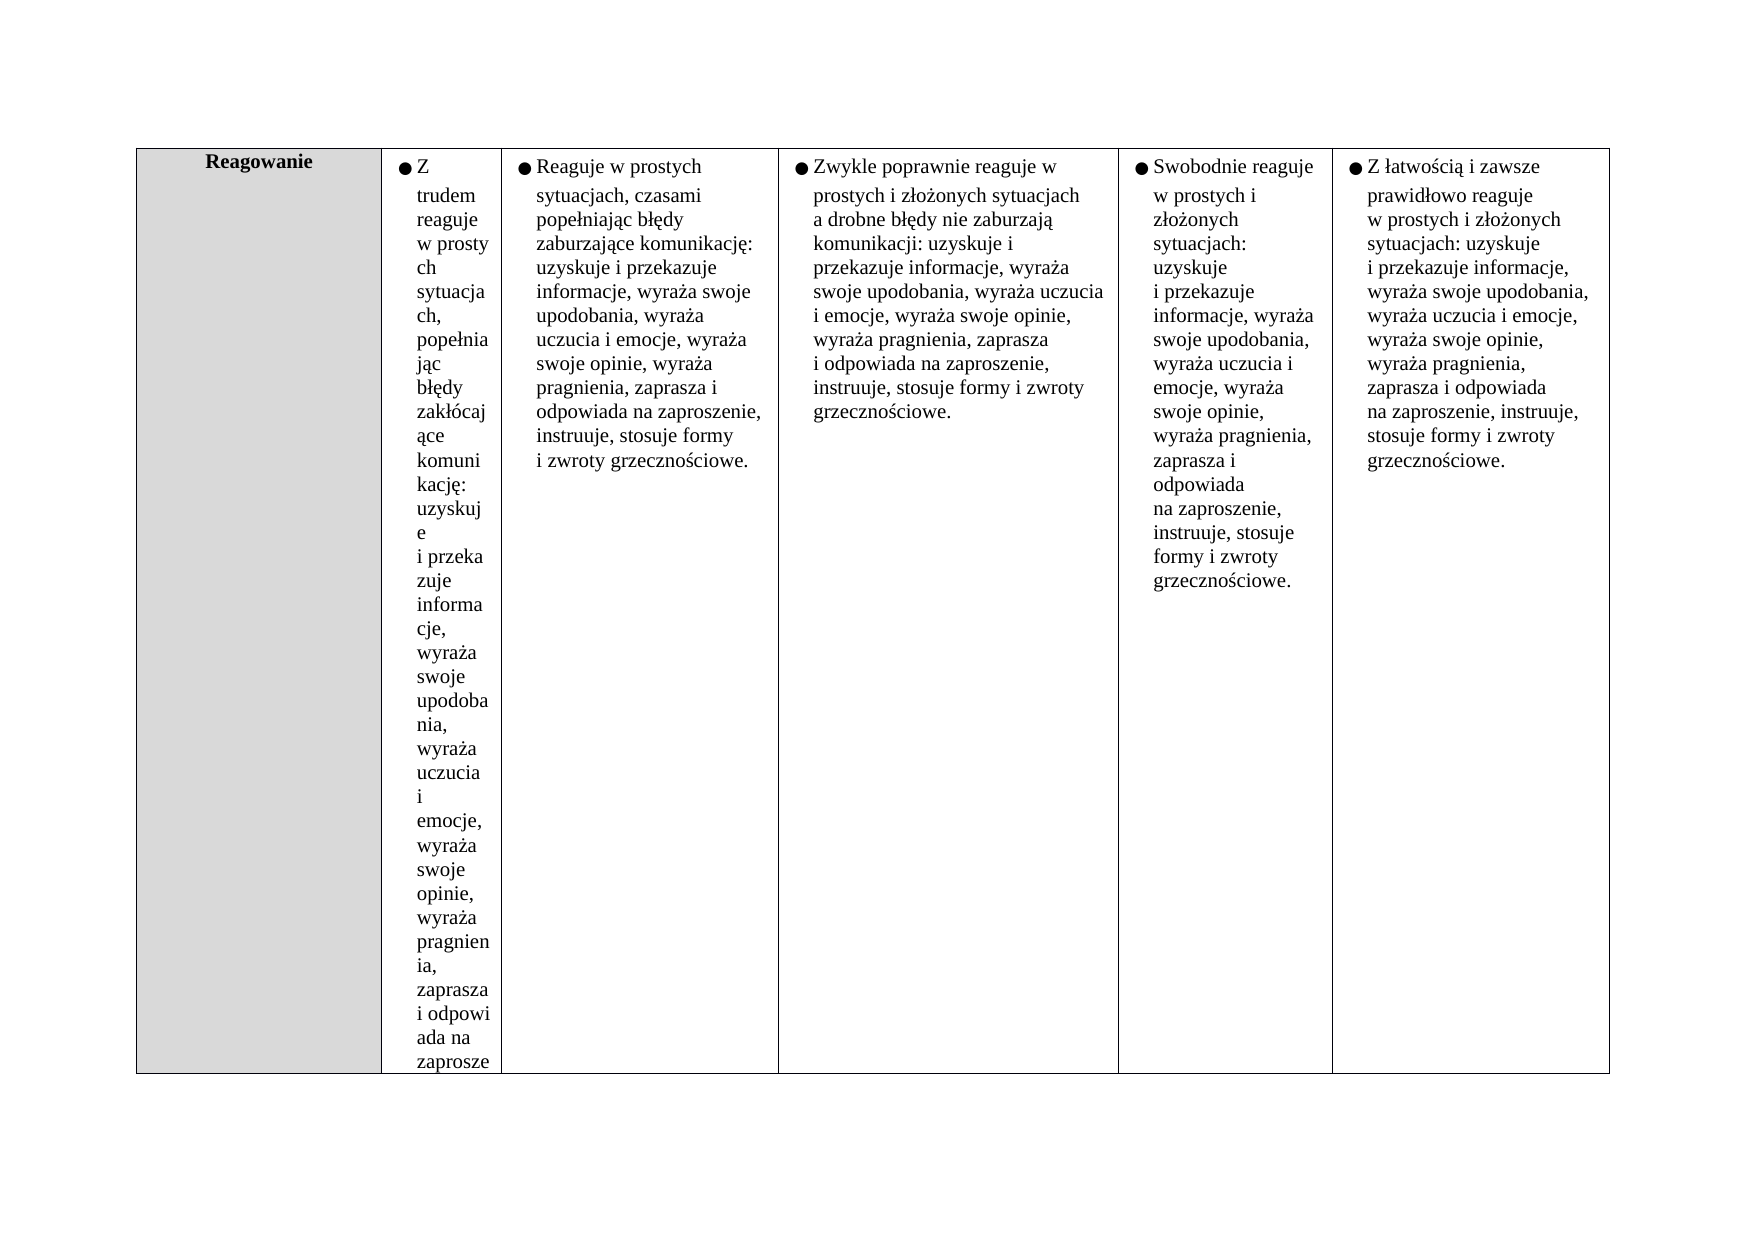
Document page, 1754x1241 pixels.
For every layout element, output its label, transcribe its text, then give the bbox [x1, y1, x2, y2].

table_cell Zwykle poprawnie reaguje w prostych i złożonych sytuacjach a drobne błędy nie zaburzają komunikacji: uzyskuje i przekazuje informacje, wyraża swoje upodobania, wyraża uczucia i emocje, wyraża swoje opinie, wyraża pragnienia, zaprasza i odpowiada na zaproszenie, instruuje, stosuje formy i zwroty grzecznościowe. [779, 149, 1118, 1073]
table_cell Swobodnie reaguje w prostych i złożonych sytuacjach: uzyskuje i przekazuje informacje, wyraża swoje upodobania, wyraża uczucia i emocje, wyraża swoje opinie, wyraża pragnienia, zaprasza i odpowiada na zaproszenie, instruuje, stosuje formy i zwroty grzecznościowe. [1119, 149, 1332, 1073]
table_cell Reaguje w prostych sytuacjach, czasami popełniając błędy zaburzające komunikację: uzyskuje i przekazuje informacje, wyraża swoje upodobania, wyraża uczucia i emocje, wyraża swoje opinie, wyraża pragnienia, zaprasza i odpowiada na zaproszenie, instruuje, stosuje formy i zwroty grzecznościowe. [502, 149, 778, 1073]
table_cell Z trudem reaguje w prostych sytuacjach, popełniając błędy zakłócające komunikację: uzyskuje i przekazuje informacje, wyraża swoje upodobania, wyraża uczucia i emocje, wyraża swoje opinie, wyraża pragnienia, zaprasza i odpowiada na zaprosze [382, 149, 501, 1073]
table_cell Z łatwością i zawsze prawidłowo reaguje w prostych i złożonych sytuacjach: uzyskuje i przekazuje informacje, wyraża swoje upodobania, wyraża uczucia i emocje, wyraża swoje opinie, wyraża pragnienia, zaprasza i odpowiada na zaproszenie, instruuje, stosuje formy i zwroty grzecznościowe. [1333, 149, 1609, 1073]
table_cell Reagowanie [137, 149, 381, 1073]
